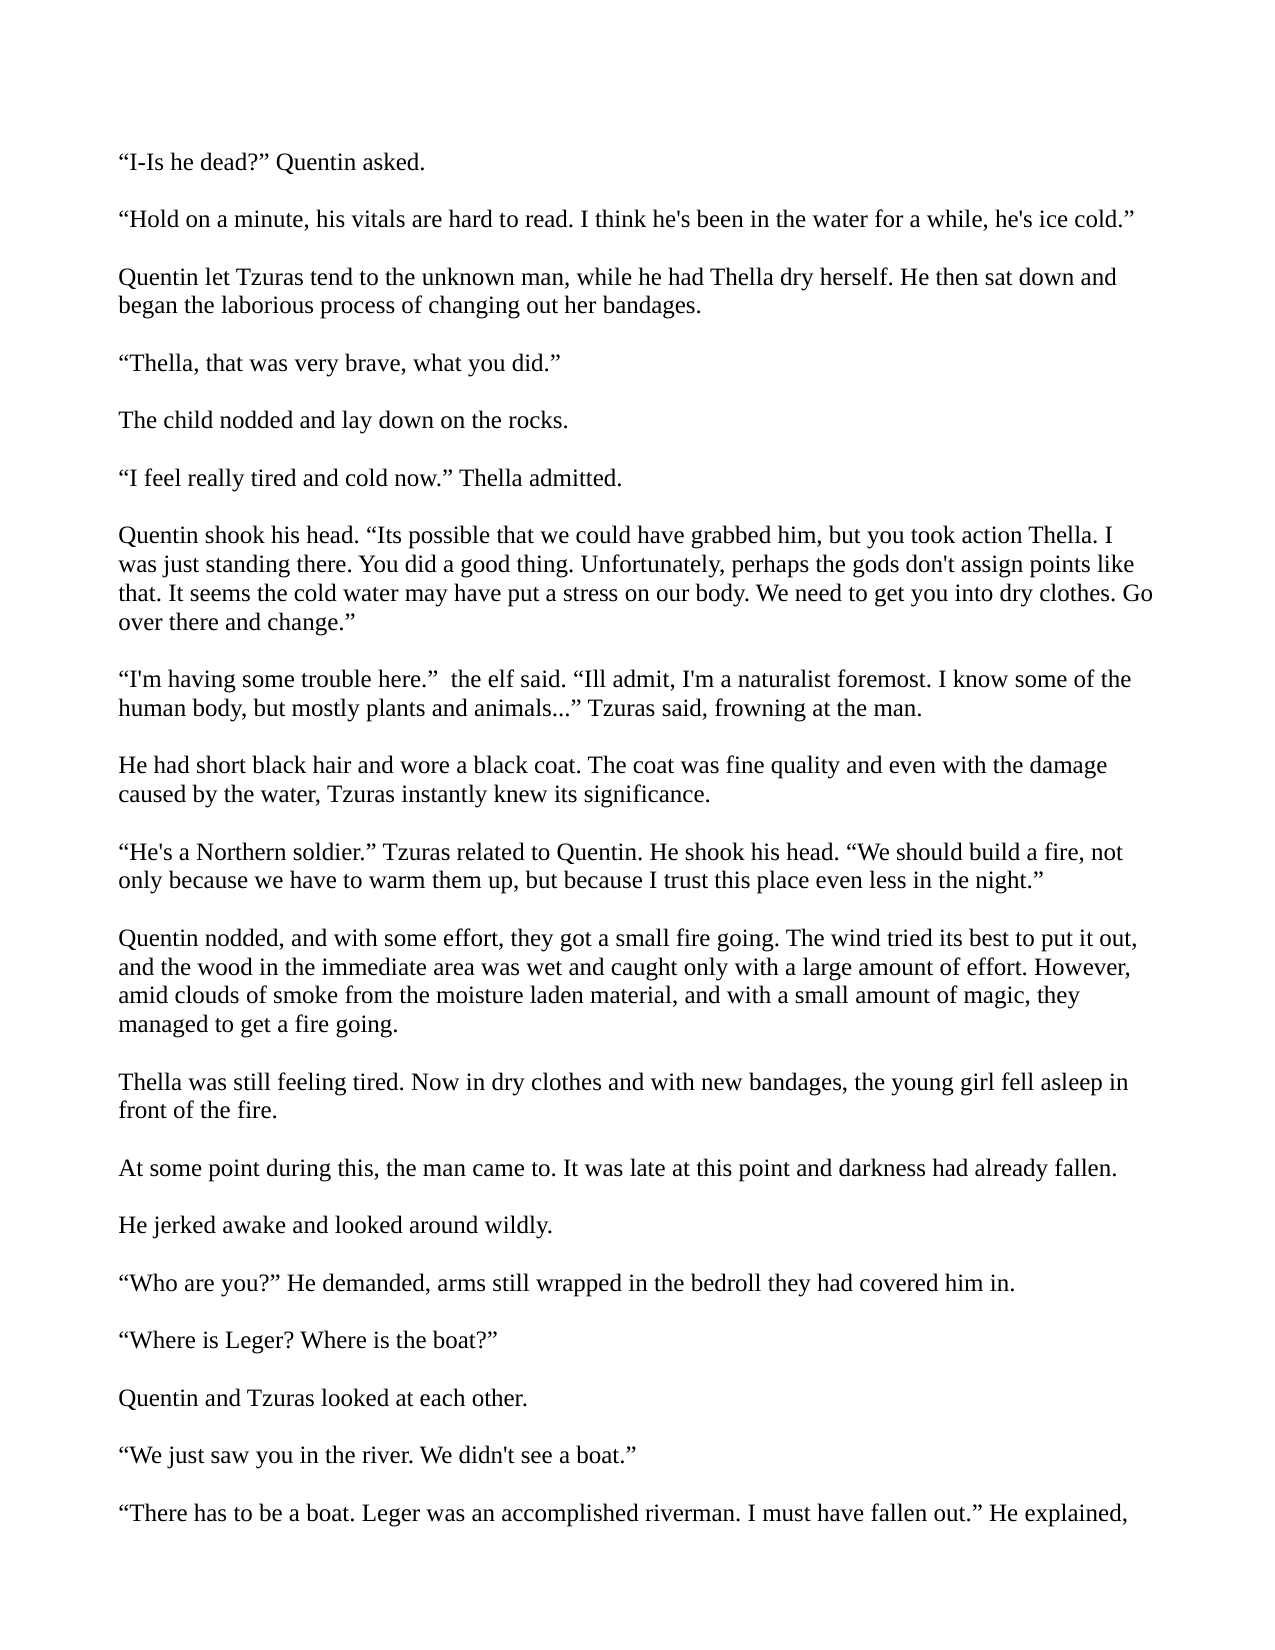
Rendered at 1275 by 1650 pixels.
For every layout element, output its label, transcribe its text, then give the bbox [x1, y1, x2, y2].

text “Hold on a minute, his vitals are hard to read. I think he's been in the water for a while, he's ice cold.” [118, 204, 1157, 233]
text “We just saw you in the river. We didn't see a boat.” [118, 1441, 1157, 1469]
text “I feel really tired and cold now.” Thella admitted. [118, 463, 1157, 492]
text “Who are you?” He demanded, arms still wrapped in the bedroll they had covered him in. [118, 1268, 1157, 1297]
text Quentin shook his head. “Its possible that we could have grabbed him, but you took action Thella. I was just standing there. You did a good thing. Unfortunately, perhaps the gods don't assign points like that. It seems the cold water may have put a stress on our body. We need to get you into dry clothes. Go over there and change.” [118, 521, 1157, 636]
text “I'm having some trouble here.” the elf said. “Ill admit, I'm a naturalist foremost. I know some of the human body, but mostly plants and animals...” Tzuras said, frowning at the man. [118, 664, 1157, 722]
text Quentin let Tzuras tend to the unknown man, while he had Thella dry herself. He then sat down and began the laborious process of changing out her bandages. [118, 262, 1157, 319]
text “He's a Northern soldier.” Tzuras related to Quentin. He shook his head. “We should build a fire, not only because we have to warm them up, but because I trust this place even less in the night.” [118, 837, 1157, 894]
text At some point during this, the man came to. It was late at this point and darkness had already fallen. [118, 1153, 1157, 1182]
text Quentin and Tzuras looked at each other. [118, 1383, 1157, 1412]
text He had short black hair and wore a black coat. The coat was fine quality and even with the damage caused by the water, Tzuras instantly knew its significance. [118, 751, 1157, 808]
text “Where is Leger? Where is the boat?” [118, 1326, 1157, 1354]
text He jerked awake and looked around wildly. [118, 1211, 1157, 1239]
text “Thella, that was very brave, what you did.” [118, 348, 1157, 377]
text “There has to be a boat. Leger was an accomplished riverman. I must have fallen out.” He explained, [118, 1498, 1157, 1527]
text “I-Is he dead?” Quentin asked. [118, 147, 1157, 176]
text Quentin nodded, and with some effort, they got a small fire going. The wind tried its best to put it out, and the wood in the immediate area was wet and caught only with a large amount of effort. However, amid clouds of smoke from the moisture laden material, and with a small amount of magic, they managed to get a fire going. [118, 923, 1157, 1038]
text The child nodded and lay down on the rocks. [118, 406, 1157, 434]
text Thella was still feeling tired. Now in dry clothes and with new bandages, the young girl fell asleep in front of the fire. [118, 1067, 1157, 1124]
